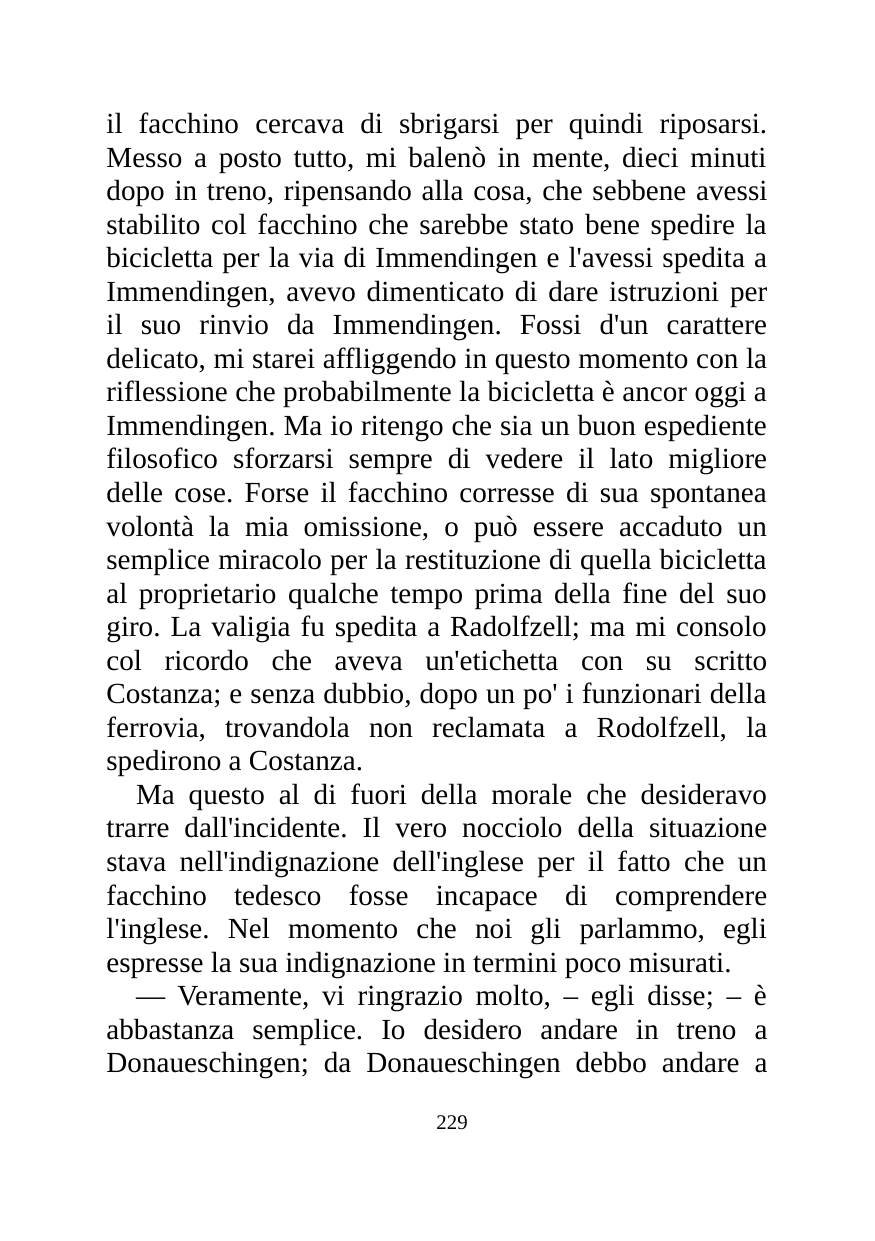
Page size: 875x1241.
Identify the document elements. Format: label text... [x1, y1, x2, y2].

text Ma questo al di fuori della morale che desideravo trarre dall'incidente. Il vero nocciolo della situazione stava nell'indignazione dell'inglese per il fatto che un facchino tedesco fosse incapace di comprendere l'inglese. Nel momento che noi gli parlammo, egli espresse la sua indignazione in termini poco misurati. [106, 777, 768, 978]
text — Veramente, vi ringrazio molto, – egli disse; – è abbastanza semplice. Io desidero andare in treno a Donaueschingen; da Donaueschingen debbo andare a [106, 978, 768, 1079]
text il facchino cercava di sbrigarsi per quindi riposarsi. Messo a posto tutto, mi balenò in mente, dieci minuti dopo in treno, ripensando alla cosa, che sebbene avessi stabilito col facchino che sarebbe stato bene spedire la bicicletta per la via di Immendingen e l'avessi spedita a Immendingen, avevo dimenticato di dare istruzioni per il suo rinvio da Immendingen. Fossi d'un carattere delicato, mi starei affliggendo in questo momento con la riflessione che probabilmente la bicicletta è ancor oggi a Immendingen. Ma io ritengo che sia un buon espediente filosofico sforzarsi sempre di vedere il lato migliore delle cose. Forse il facchino corresse di sua spontanea volontà la mia omissione, o può essere accaduto un semplice miracolo per la restituzione di quella bicicletta al proprietario qualche tempo prima della fine del suo giro. La valigia fu spedita a Radolfzell; ma mi consolo col ricordo che aveva un'etichetta con su scritto Costanza; e senza dubbio, dopo un po' i funzionari della ferrovia, trovandola non reclamata a Rodolfzell, la spedirono a Costanza. [106, 106, 768, 777]
